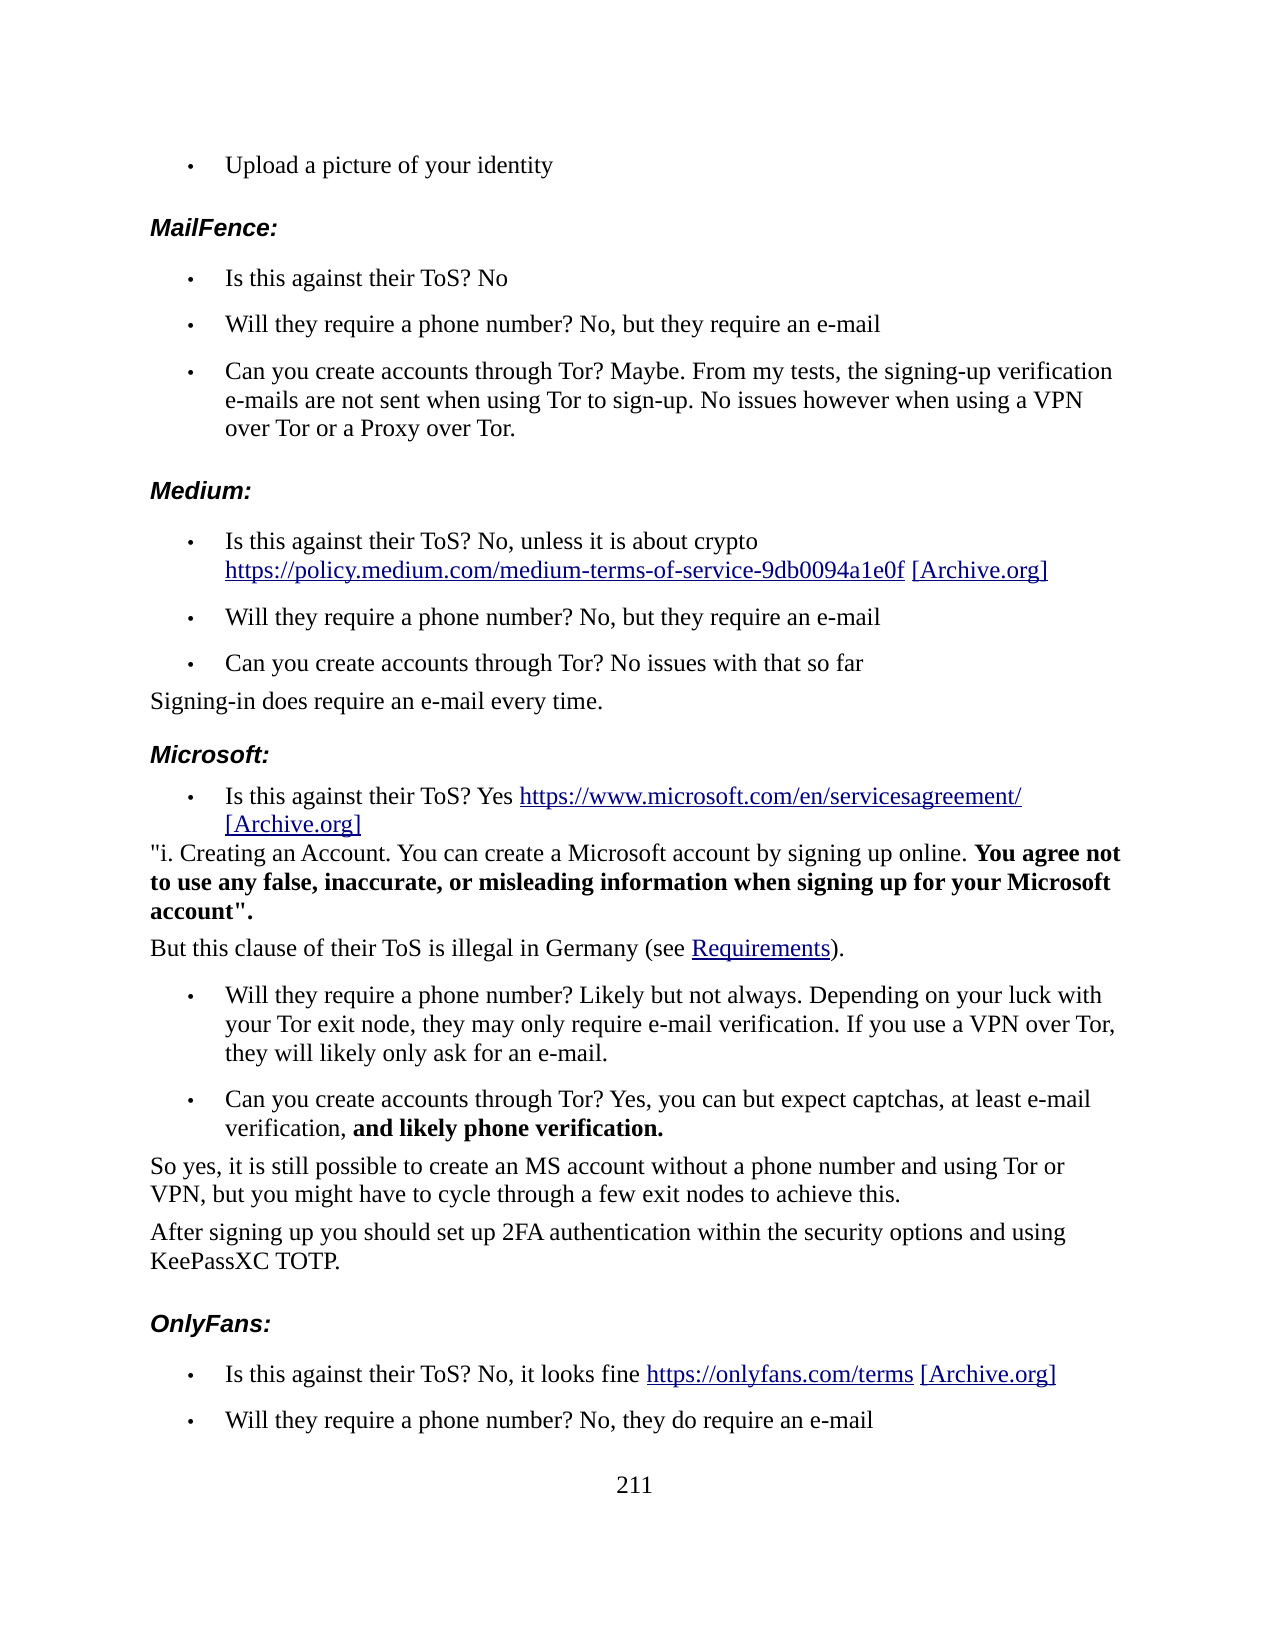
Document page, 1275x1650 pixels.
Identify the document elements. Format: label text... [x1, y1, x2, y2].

list Is this against their ToS? No, unless it is about crypto https://policy.medium.com/medium-terms-of-service-9db0094a1e0f [Archive.org] [187, 526, 1125, 584]
text Signing-in does require an e-mail every time. [150, 686, 1125, 715]
text But this clause of their ToS is illegal in Germany (see Requirements). [150, 933, 1125, 962]
list Can you create accounts through Tor? Yes, you can but expect captchas, at least e-mail verification, and likely phone verification. [187, 1084, 1125, 1142]
subtitle MailFence: [150, 213, 1125, 241]
list Can you create accounts through Tor? Maybe. From my tests, the signing-up verification e-mails are not sent when using Tor to sign-up. No issues however when using a VPN over Tor or a Proxy over Tor. [187, 356, 1125, 442]
list Will they require a phone number? Likely but not always. Depending on your luck with your Tor exit node, they may only require e-mail verification. If you use a VPN over Tor, they will likely only ask for an e-mail. [187, 980, 1125, 1066]
list Will they require a phone number? No, but they require an e-mail [187, 602, 1125, 630]
list Will they require a phone number? No, but they require an e-mail [187, 309, 1125, 338]
text So yes, it is still possible to create an MS account without a phone number and using Tor or VPN, but you might have to cycle through a few exit nodes to achieve this. [150, 1151, 1125, 1208]
list Is this against their ToS? No, it looks fine https://onlyfans.com/terms [Archive.org] [187, 1359, 1125, 1387]
subtitle Medium: [150, 476, 1125, 505]
text After signing up you should set up 2FA authentication within the security options and using KeePassXC TOTP. [150, 1217, 1125, 1275]
list Is this against their ToS? No [187, 263, 1125, 291]
list Is this against their ToS? Yes https://www.microsoft.com/en/servicesagreement/ [Archive.org] [187, 781, 1125, 838]
text "i. Creating an Account. You can create a Microsoft account by signing up online. You agree not to use any false, inaccurate, or misleading information when signing up for your Microsoft account". [150, 838, 1125, 924]
list Will they require a phone number? No, they do require an e-mail [187, 1405, 1125, 1434]
list Upload a picture of your identity [187, 150, 1125, 179]
subtitle OnlyFans: [150, 1309, 1125, 1337]
list Can you create accounts through Tor? No issues with that so far [187, 648, 1125, 677]
subtitle Microsoft: [150, 740, 1125, 768]
